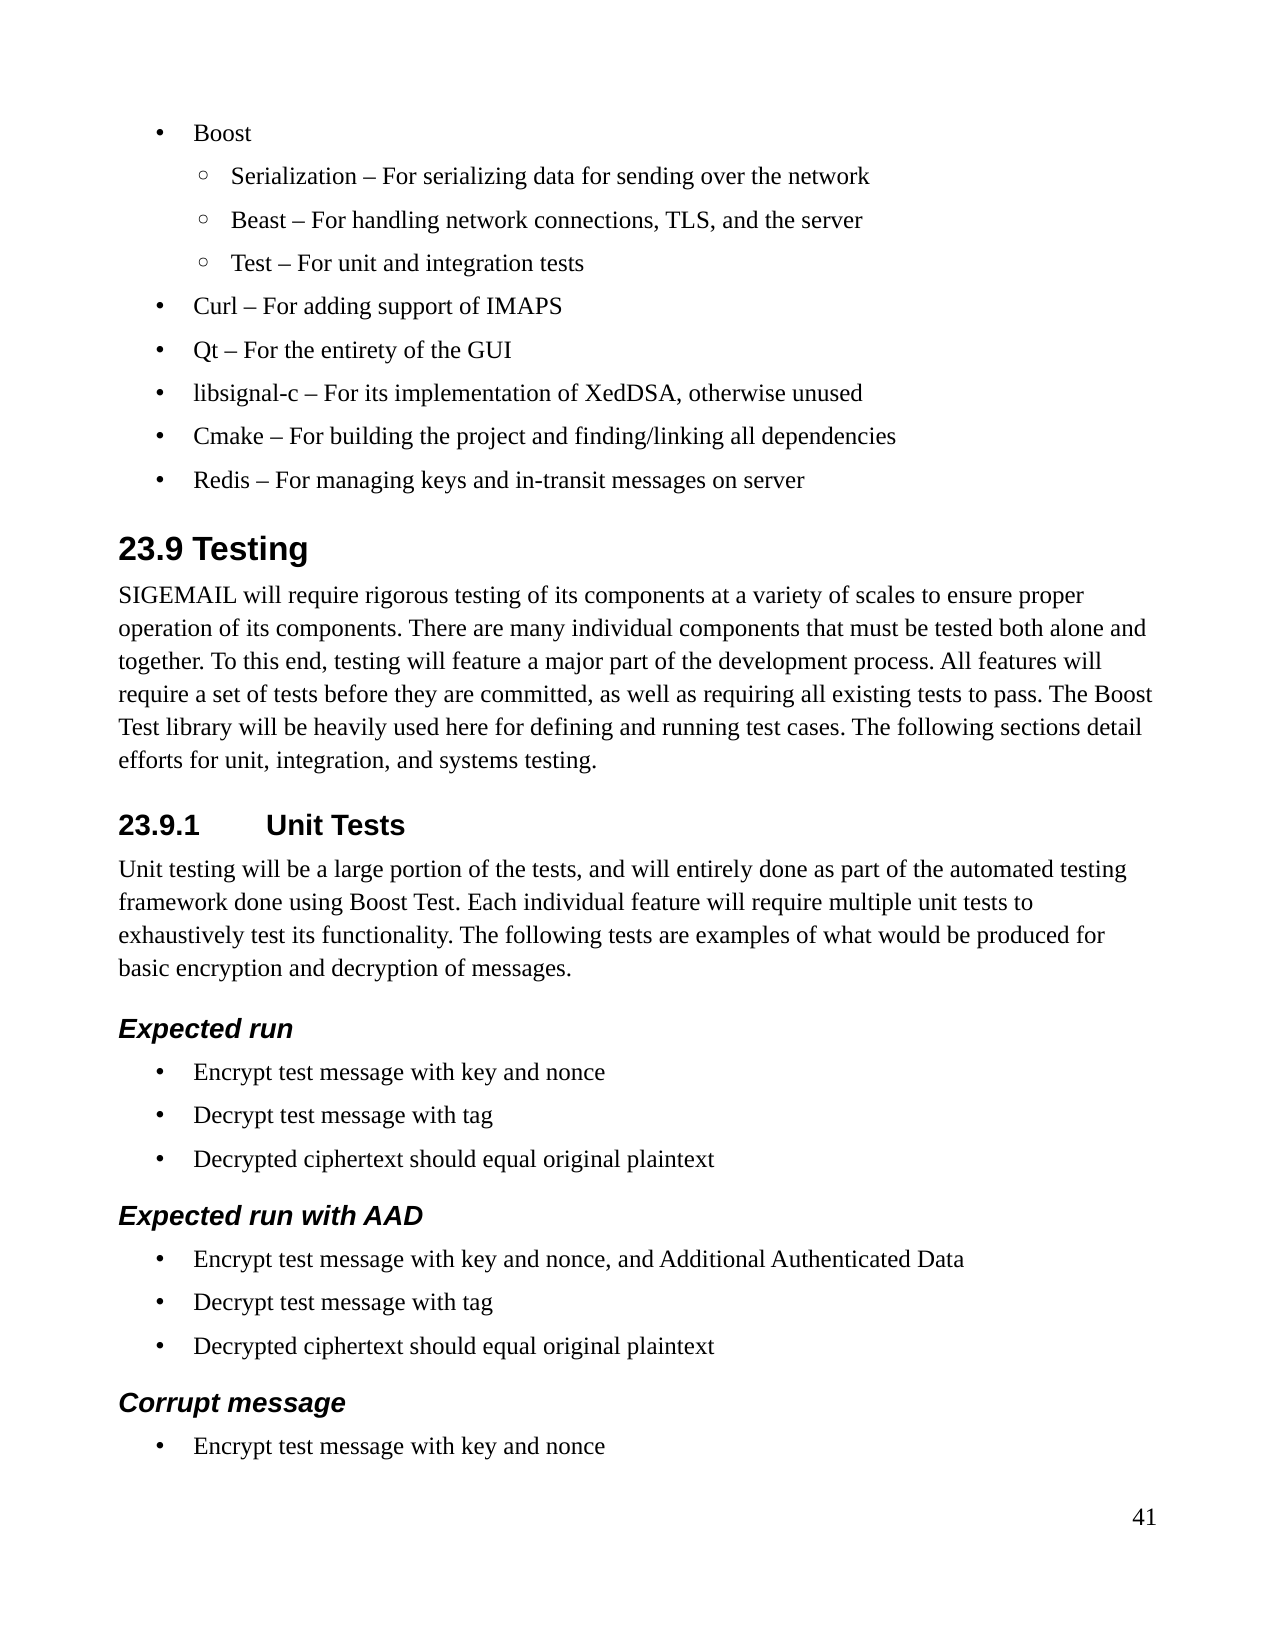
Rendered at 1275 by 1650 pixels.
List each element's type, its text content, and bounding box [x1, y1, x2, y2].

list Qt – For the entirety of the GUI [156, 335, 1157, 363]
list Test – For unit and integration tests [193, 248, 1157, 277]
subtitle Testing [118, 529, 1157, 568]
list Redis – For managing keys and in-transit messages on server [156, 465, 1157, 493]
subtitle Expected run with AAD [118, 1200, 1157, 1232]
list Curl – For adding support of IMAPS [156, 291, 1157, 320]
list Encrypt test message with key and nonce [156, 1431, 1157, 1460]
list Boost [156, 118, 1157, 147]
subtitle Corrupt message [118, 1387, 1157, 1418]
list Decrypt test message with tag [156, 1101, 1157, 1129]
subtitle Unit Tests [118, 807, 1157, 841]
list Encrypt test message with key and nonce, and Additional Authenticated Data [156, 1244, 1157, 1273]
list Serialization – For serializing data for sending over the network [193, 161, 1157, 190]
list Decrypted ciphertext should equal original plaintext [156, 1331, 1157, 1359]
subtitle Expected run [118, 1013, 1157, 1045]
text SIGEMAIL will require rigorous testing of its components at a variety of scales to ensure proper operation of its components. There are many individual components that must be tested both alone and together. To this end, testing will feature a major part of the development process. All features will require a set of tests before they are committed, as well as requiring all existing tests to pass. The Boost Test library will be heavily used here for defining and running test cases. The following sections detail efforts for unit, integration, and systems testing. [118, 580, 1157, 774]
list Cmake – For building the project and finding/linking all dependencies [156, 421, 1157, 450]
list Decrypt test message with tag [156, 1287, 1157, 1316]
text Unit testing will be a large portion of the tests, and will entirely done as part of the automated testing framework done using Boost Test. Each individual feature will require multiple unit tests to exhaustively test its functionality. The following tests are examples of what would be produced for basic encryption and decryption of messages. [118, 854, 1157, 981]
list Decrypted ciphertext should equal original plaintext [156, 1144, 1157, 1173]
list Encrypt test message with key and nonce [156, 1057, 1157, 1086]
list libsignal-c – For its implementation of XedDSA, otherwise unused [156, 378, 1157, 407]
list Beast – For handling network connections, TLS, and the server [193, 205, 1157, 233]
